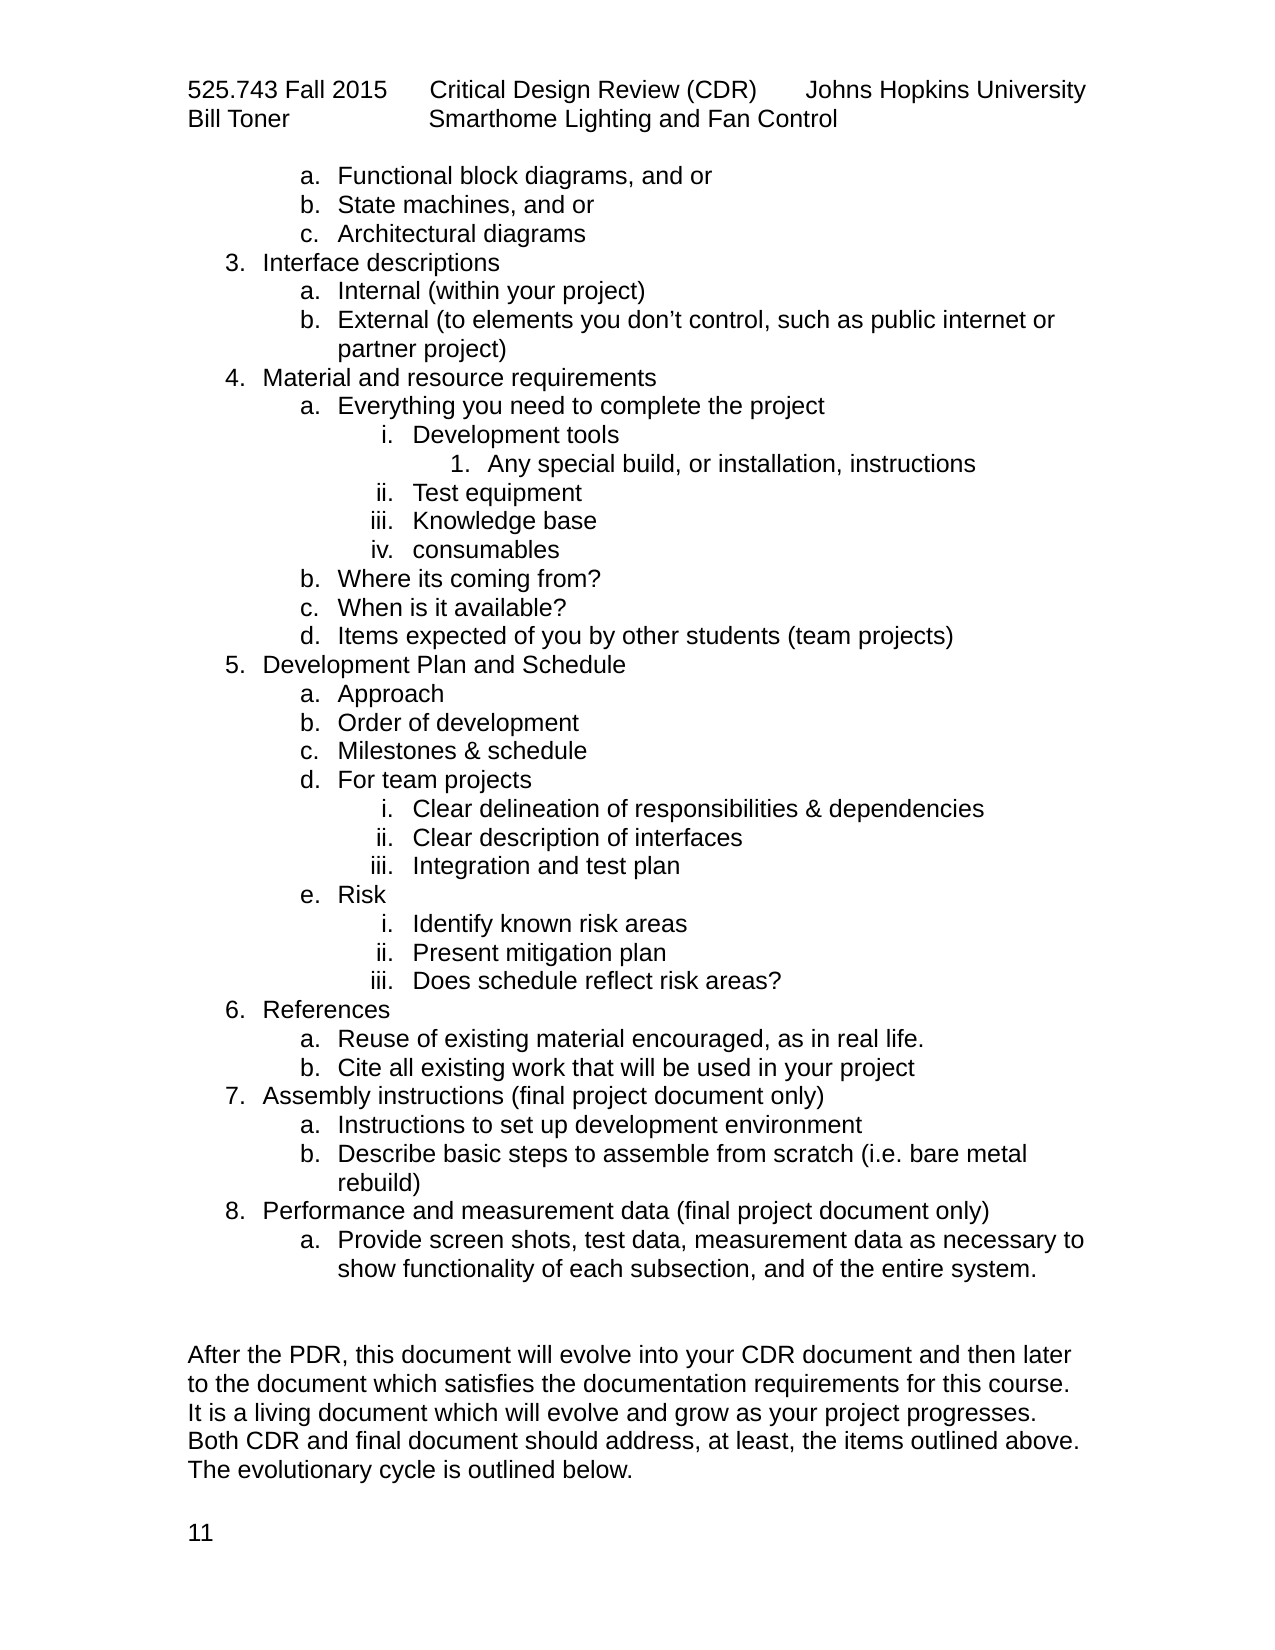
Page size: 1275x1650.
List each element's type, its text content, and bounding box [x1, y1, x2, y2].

list Internal (within your project) [300, 276, 1087, 305]
text After the PDR, this document will evolve into your CDR document and then later to the document which satisfies the documentation requirements for this course. It is a living document which will evolve and grow as your project progresses. Both CDR and final document should address, at least, the items outlined above. The evolutionary cycle is outlined below. [187, 1340, 1087, 1484]
list Provide screen shots, test data, measurement data as necessary to show functionality of each subsection, and of the entire system. [300, 1225, 1087, 1282]
list Cite all existing work that will be used in your project [300, 1052, 1087, 1081]
list State machines, and or [300, 190, 1087, 219]
list Development Plan and Schedule [225, 650, 1087, 679]
list Items expected of you by other students (team projects) [300, 621, 1087, 650]
list consumables [394, 535, 1087, 564]
list Milestones & schedule [300, 736, 1087, 765]
list Order of development [300, 707, 1087, 736]
list External (to elements you don’t control, such as public internet or partner project) [300, 305, 1087, 362]
list Assembly instructions (final project document only) [225, 1081, 1087, 1110]
list Integration and test plan [394, 851, 1087, 880]
list Does schedule reflect risk areas? [394, 966, 1087, 995]
list Test equipment [394, 477, 1087, 506]
list Clear delineation of responsibilities & dependencies [394, 794, 1087, 822]
list Performance and measurement data (final project document only) [225, 1196, 1087, 1225]
list Material and resource requirements [225, 362, 1087, 391]
list Approach [300, 679, 1087, 707]
list Clear description of interfaces [394, 822, 1087, 851]
list For team projects [300, 765, 1087, 794]
list Everything you need to complete the project [300, 391, 1087, 420]
list Where its coming from? [300, 564, 1087, 592]
list Present mitigation plan [394, 937, 1087, 966]
list When is it available? [300, 592, 1087, 621]
list Development tools [394, 420, 1087, 449]
list Any special build, or installation, instructions [450, 449, 1087, 477]
list Architectural diagrams [300, 219, 1087, 247]
list Interface descriptions [225, 247, 1087, 276]
list Functional block diagrams, and or [300, 161, 1087, 190]
list Risk [300, 880, 1087, 909]
list Instructions to set up development environment [300, 1110, 1087, 1139]
list Reuse of existing material encouraged, as in real life. [300, 1024, 1087, 1052]
list Knowledge base [394, 506, 1087, 535]
list References [225, 995, 1087, 1024]
list Identify known risk areas [394, 909, 1087, 937]
list Describe basic steps to assemble from scratch (i.e. bare metal rebuild) [300, 1139, 1087, 1196]
